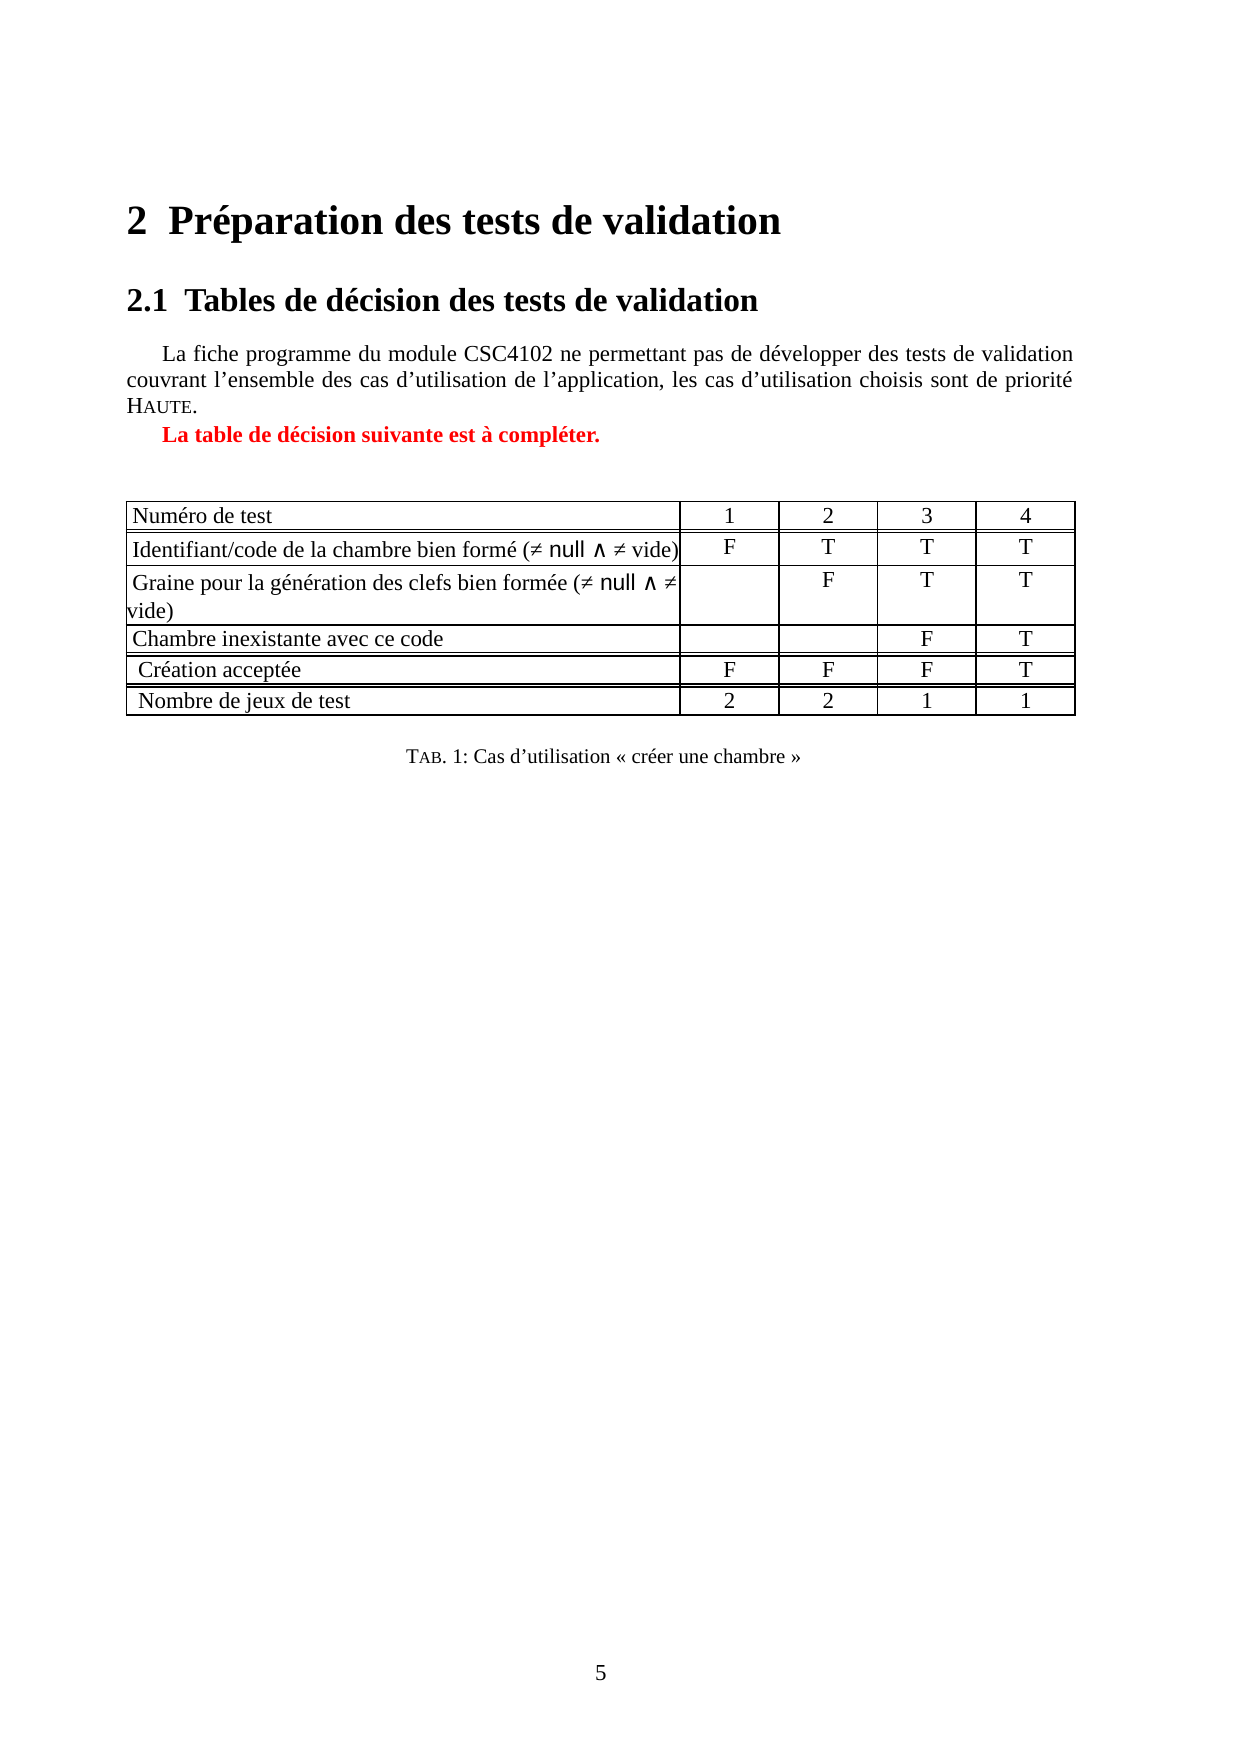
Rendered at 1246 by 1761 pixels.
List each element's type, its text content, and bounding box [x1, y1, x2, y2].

subtitle 2 Préparation des tests de validation [126, 195, 1075, 243]
text La table de décision suivante est à compléter. [126, 421, 1075, 447]
table_cell F [878, 626, 975, 652]
table_cell [681, 626, 778, 652]
table_cell T [977, 626, 1074, 652]
table_cell 1 [878, 688, 975, 714]
table_cell T [878, 566, 975, 624]
table_header 1 [681, 502, 778, 529]
table_cell F [878, 657, 975, 683]
table_cell T [780, 533, 877, 565]
table_cell Création acceptée [127, 657, 679, 683]
table_cell T [977, 657, 1074, 683]
table_cell 2 [780, 688, 877, 714]
table_header 3 [878, 502, 975, 529]
table_cell [681, 566, 778, 624]
table_cell 1 [977, 688, 1074, 714]
table_cell F [681, 533, 778, 565]
table_cell Nombre de jeux de test [127, 688, 679, 714]
table_header 2 [780, 502, 877, 529]
table_cell T [878, 533, 975, 565]
table_header Numéro de test [127, 502, 679, 529]
table_cell 2 [681, 688, 778, 714]
table_cell F [780, 566, 877, 624]
text Tab. 1: Cas d’utilisation « créer une chambre » [126, 742, 1075, 769]
subtitle 2.1 Tables de décision des tests de validation [126, 281, 1075, 319]
table_cell Graine pour la génération des clefs bien formée (≠ null ∧ ≠ vide) [127, 566, 679, 624]
table_cell F [681, 657, 778, 683]
table_cell F [780, 657, 877, 683]
table_cell T [977, 533, 1074, 565]
table_header 4 [977, 502, 1074, 529]
table_cell T [977, 566, 1074, 624]
table_cell Identifiant/code de la chambre bien formé (≠ null ∧ ≠ vide) [127, 533, 679, 565]
table_cell [780, 626, 877, 652]
text La fiche programme du module CSC4102 ne permettant pas de développer des tests de validation couvrant l’ensemble des cas d’utilisation de l’application, les cas d’utilisation choisis sont de priorité Haute. [126, 340, 1075, 419]
table_cell Chambre inexistante avec ce code [127, 626, 679, 652]
